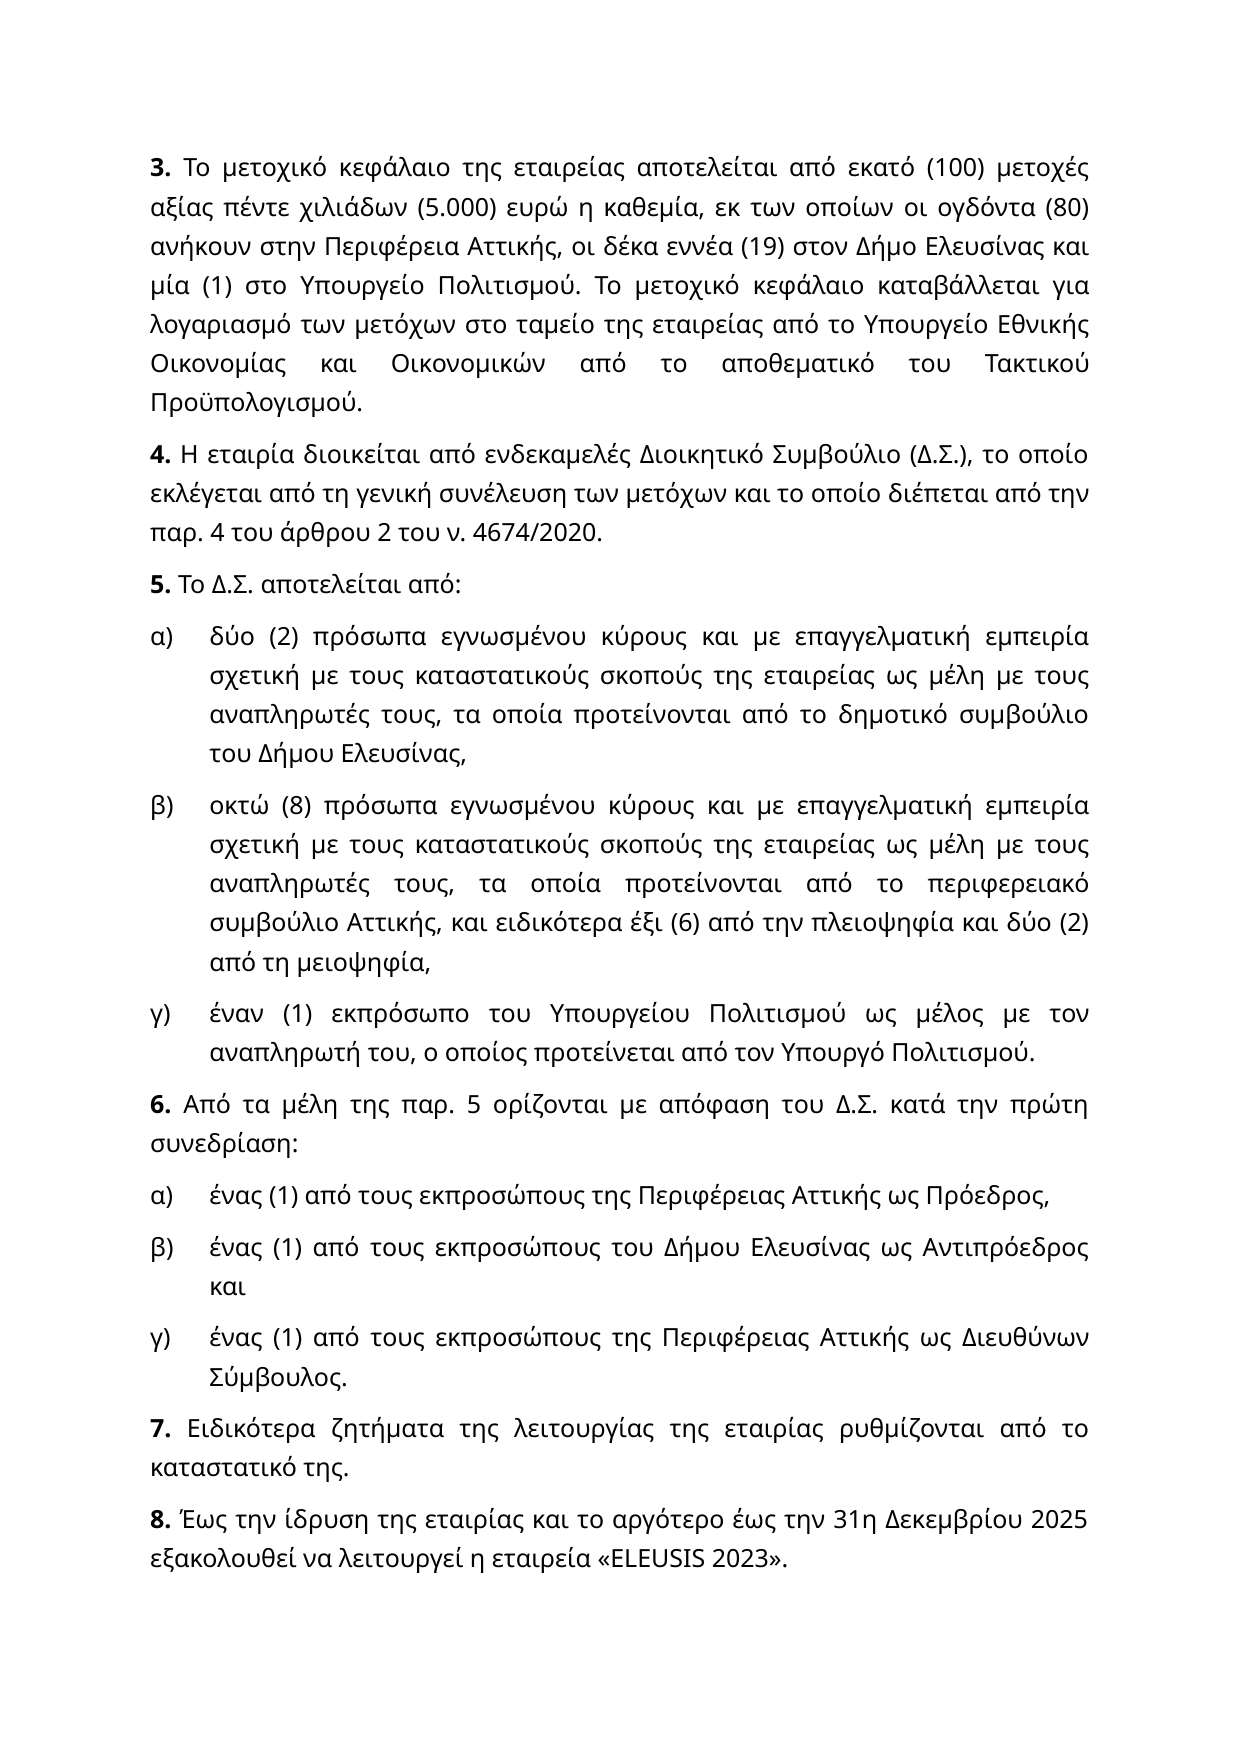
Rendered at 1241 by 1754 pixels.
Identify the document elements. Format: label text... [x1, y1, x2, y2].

text 7. Ειδικότερα ζητήματα της λειτουργίας της εταιρίας ρυθμίζονται από το καταστατικό της. [150, 1411, 1090, 1484]
list α) δύο (2) πρόσωπα εγνωσμένου κύρους και με επαγγελματική εμπειρία σχετική με τους καταστατικούς σκοπούς της εταιρείας ως μέλη με τους αναπληρωτές τους, τα οποία προτείνονται από το δημοτικό συμβούλιο του Δήμου Ελευσίνας, [150, 618, 1090, 770]
text 6. Από τα μέλη της παρ. 5 ορίζονται με απόφαση του Δ.Σ. κατά την πρώτη συνεδρίαση: [150, 1087, 1090, 1160]
list β) οκτώ (8) πρόσωπα εγνωσμένου κύρους και με επαγγελματική εμπειρία σχετική με τους καταστατικούς σκοπούς της εταιρείας ως μέλη με τους αναπληρωτές τους, τα οποία προτείνονται από το περιφερειακό συμβούλιο Αττικής, και ειδικότερα έξι (6) από την πλειοψηφία και δύο (2) από τη μειοψηφία, [150, 787, 1090, 978]
list α) ένας (1) από τους εκπροσώπους της Περιφέρειας Αττικής ως Πρόεδρος, [150, 1177, 1090, 1212]
text 5. Το Δ.Σ. αποτελείται από: [150, 567, 1090, 601]
list γ) έναν (1) εκπρόσωπο του Υπουργείου Πολιτισμού ως μέλος με τον αναπληρωτή του, ο οποίος προτείνεται από τον Υπουργό Πολιτισμού. [150, 996, 1090, 1069]
list γ) ένας (1) από τους εκπροσώπους της Περιφέρειας Αττικής ως Διευθύνων Σύμβουλος. [150, 1320, 1090, 1393]
text 8. Έως την ίδρυση της εταιρίας και το αργότερο έως την 31η Δεκεμβρίου 2025 εξακολουθεί να λειτουργεί η εταιρεία «ELEUSIS 2023». [150, 1502, 1090, 1575]
list β) ένας (1) από τους εκπροσώπους του Δήμου Ελευσίνας ως Αντιπρόεδρος και [150, 1229, 1090, 1302]
text 3. Το μετοχικό κεφάλαιο της εταιρείας αποτελείται από εκατό (100) μετοχές αξίας πέντε χιλιάδων (5.000) ευρώ η καθεμία, εκ των οποίων οι ογδόντα (80) ανήκουν στην Περιφέρεια Αττικής, οι δέκα εννέα (19) στον Δήμο Ελευσίνας και μία (1) στο Υπουργείο Πολιτισμού. Το μετοχικό κεφάλαιο καταβάλλεται για λογαριασμό των μετόχων στο ταμείο της εταιρείας από το Υπουργείο Εθνικής Οικονομίας και Οικονομικών από το αποθεματικό του Τακτικού Προϋπολογισμού. [150, 150, 1090, 419]
text 4. Η εταιρία διοικείται από ενδεκαμελές Διοικητικό Συμβούλιο (Δ.Σ.), το οποίο εκλέγεται από τη γενική συνέλευση των μετόχων και το οποίο διέπεται από την παρ. 4 του άρθρου 2 του ν. 4674/2020. [150, 437, 1090, 549]
